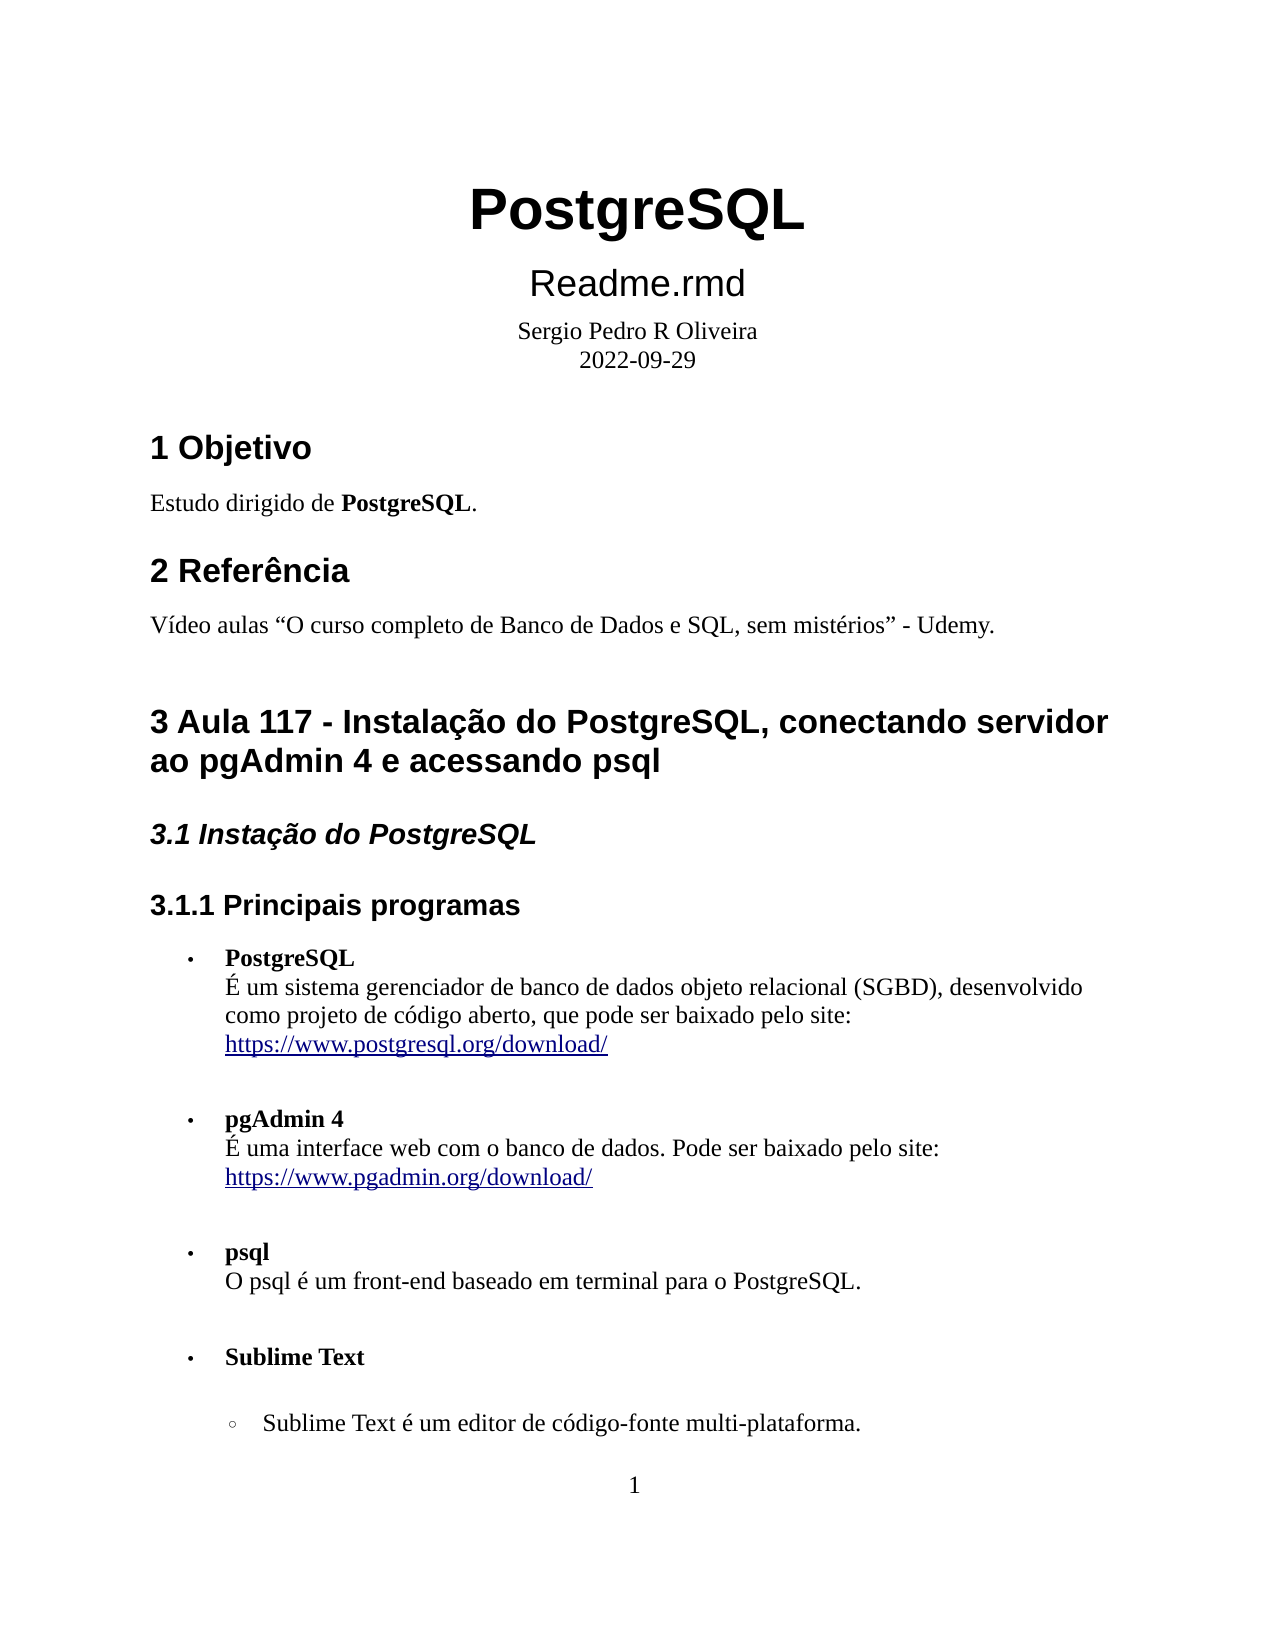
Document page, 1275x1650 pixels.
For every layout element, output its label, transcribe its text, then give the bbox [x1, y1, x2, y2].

subtitle 1 Objetivo [150, 428, 1125, 466]
text Estudo dirigido de PostgreSQL. [150, 488, 1125, 517]
list Sublime Text [187, 1342, 1125, 1399]
list pgAdmin 4 É uma interface web com o banco de dados. Pode ser baixado pelo site: https://www.pgadmin.org/download/ [187, 1104, 1125, 1219]
subtitle Readme.rmd [150, 261, 1125, 304]
text Sergio Pedro R Oliveira [150, 316, 1125, 345]
text Vídeo aulas “O curso completo de Banco de Dados e SQL, sem mistérios” - Udemy. [150, 611, 1125, 639]
title PostgreSQL [150, 175, 1125, 242]
subtitle 3 Aula 117 - Instalação do PostgreSQL, conectando servidor ao pgAdmin 4 e acessando psql [150, 702, 1125, 779]
list Sublime Text é um editor de código-fonte multi-plataforma. [225, 1408, 1125, 1437]
subtitle 2 Referência [150, 551, 1125, 589]
subtitle 3.1 Instação do PostgreSQL [150, 817, 1125, 850]
list psql O psql é um front-end baseado em terminal para o PostgreSQL. [187, 1237, 1125, 1324]
list PostgreSQL É um sistema gerenciador de banco de dados objeto relacional (SGBD), desenvolvido como projeto de código aberto, que pode ser baixado pelo site: https://www.postgresql.org/download/ [187, 943, 1125, 1087]
subtitle 3.1.1 Principais programas [150, 888, 1125, 921]
text 2022-09-29 [150, 345, 1125, 374]
